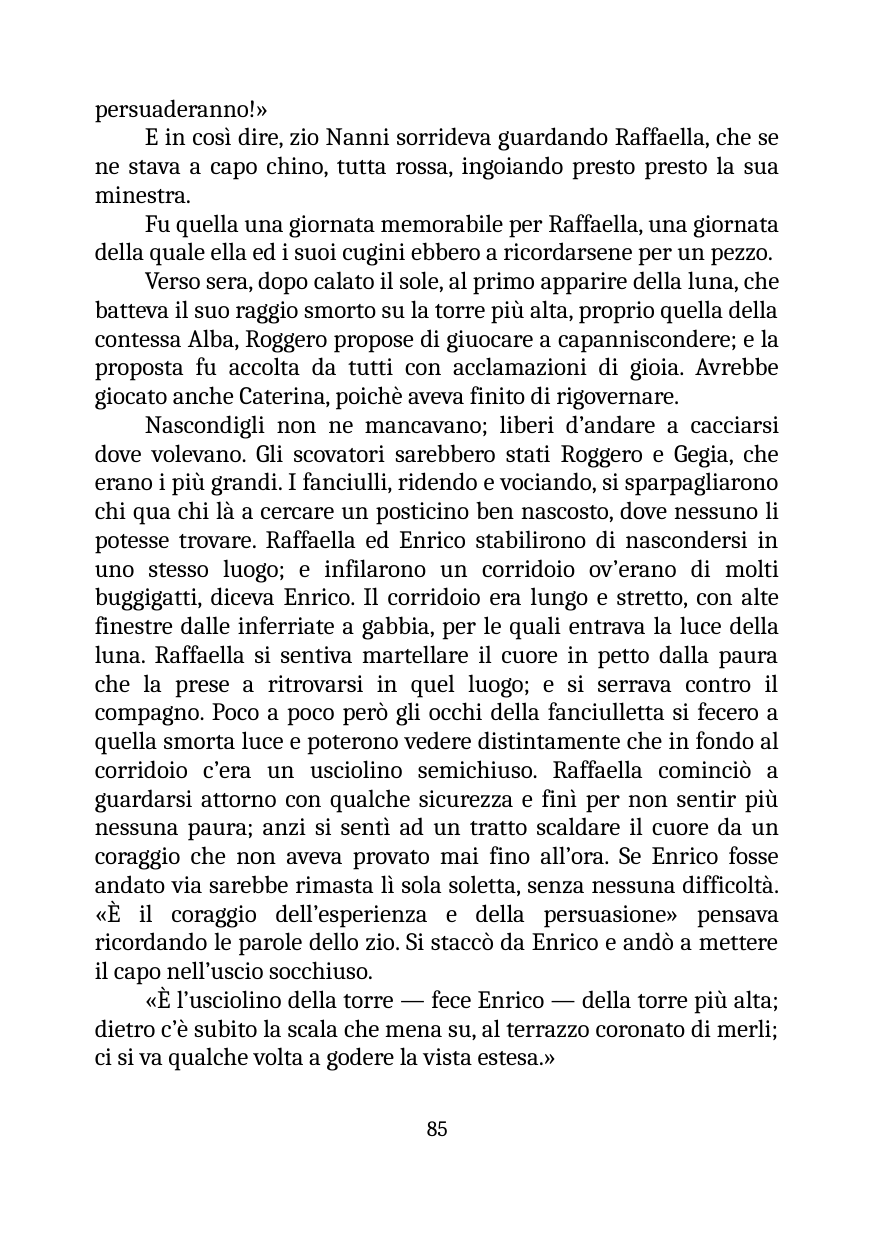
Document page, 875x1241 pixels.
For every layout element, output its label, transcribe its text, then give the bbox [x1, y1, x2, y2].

text Fu quella una giornata memorabile per Raffaella, una giornata della quale ella ed i suoi cugini ebbero a ricordarsene per un pezzo. [94, 209, 779, 267]
text persuaderanno!» [94, 94, 779, 123]
text «È l’usciolino della torre — fece Enrico — della torre più alta; dietro c’è subito la scala che mena su, al terrazzo coronato di merli; ci si va qualche volta a godere la vista estesa.» [94, 986, 779, 1072]
text E in così dire, zio Nanni sorrideva guardando Raffaella, che se ne stava a capo chino, tutta rossa, ingoiando presto presto la sua minestra. [94, 123, 779, 209]
text Verso sera, dopo calato il sole, al primo apparire della luna, che batteva il suo raggio smorto su la torre più alta, proprio quella della contessa Alba, Roggero propose di giuocare a capanniscondere; e la proposta fu accolta da tutti con acclamazioni di gioia. Avrebbe giocato anche Caterina, poichè aveva finito di rigovernare. [94, 267, 779, 411]
text Nascondigli non ne mancavano; liberi d’andare a cacciarsi dove volevano. Gli scovatori sarebbero stati Roggero e Gegia, che erano i più grandi. I fanciulli, ridendo e vociando, si sparpagliarono chi qua chi là a cercare un posticino ben nascosto, dove nessuno li potesse trovare. Raffaella ed Enrico stabilirono di nascondersi in uno stesso luogo; e infilarono un corridoio ov’erano di molti buggigatti, diceva Enrico. Il corridoio era lungo e stretto, con alte finestre dalle inferriate a gabbia, per le quali entrava la luce della luna. Raffaella si sentiva martellare il cuore in petto dalla paura che la prese a ritrovarsi in quel luogo; e si serrava contro il compagno. Poco a poco però gli occhi della fanciulletta si fecero a quella smorta luce e poterono vedere distintamente che in fondo al corridoio c’era un usciolino semichiuso. Raffaella cominciò a guardarsi attorno con qualche sicurezza e finì per non sentir più nessuna paura; anzi si sentì ad un tratto scaldare il cuore da un coraggio che non aveva provato mai fino all’ora. Se Enrico fosse andato via sarebbe rimasta lì sola soletta, senza nessuna difficoltà. «È il coraggio dell’esperienza e della persuasione» pensava ricordando le parole dello zio. Si staccò da Enrico e andò a mettere il capo nell’uscio socchiuso. [94, 411, 779, 986]
